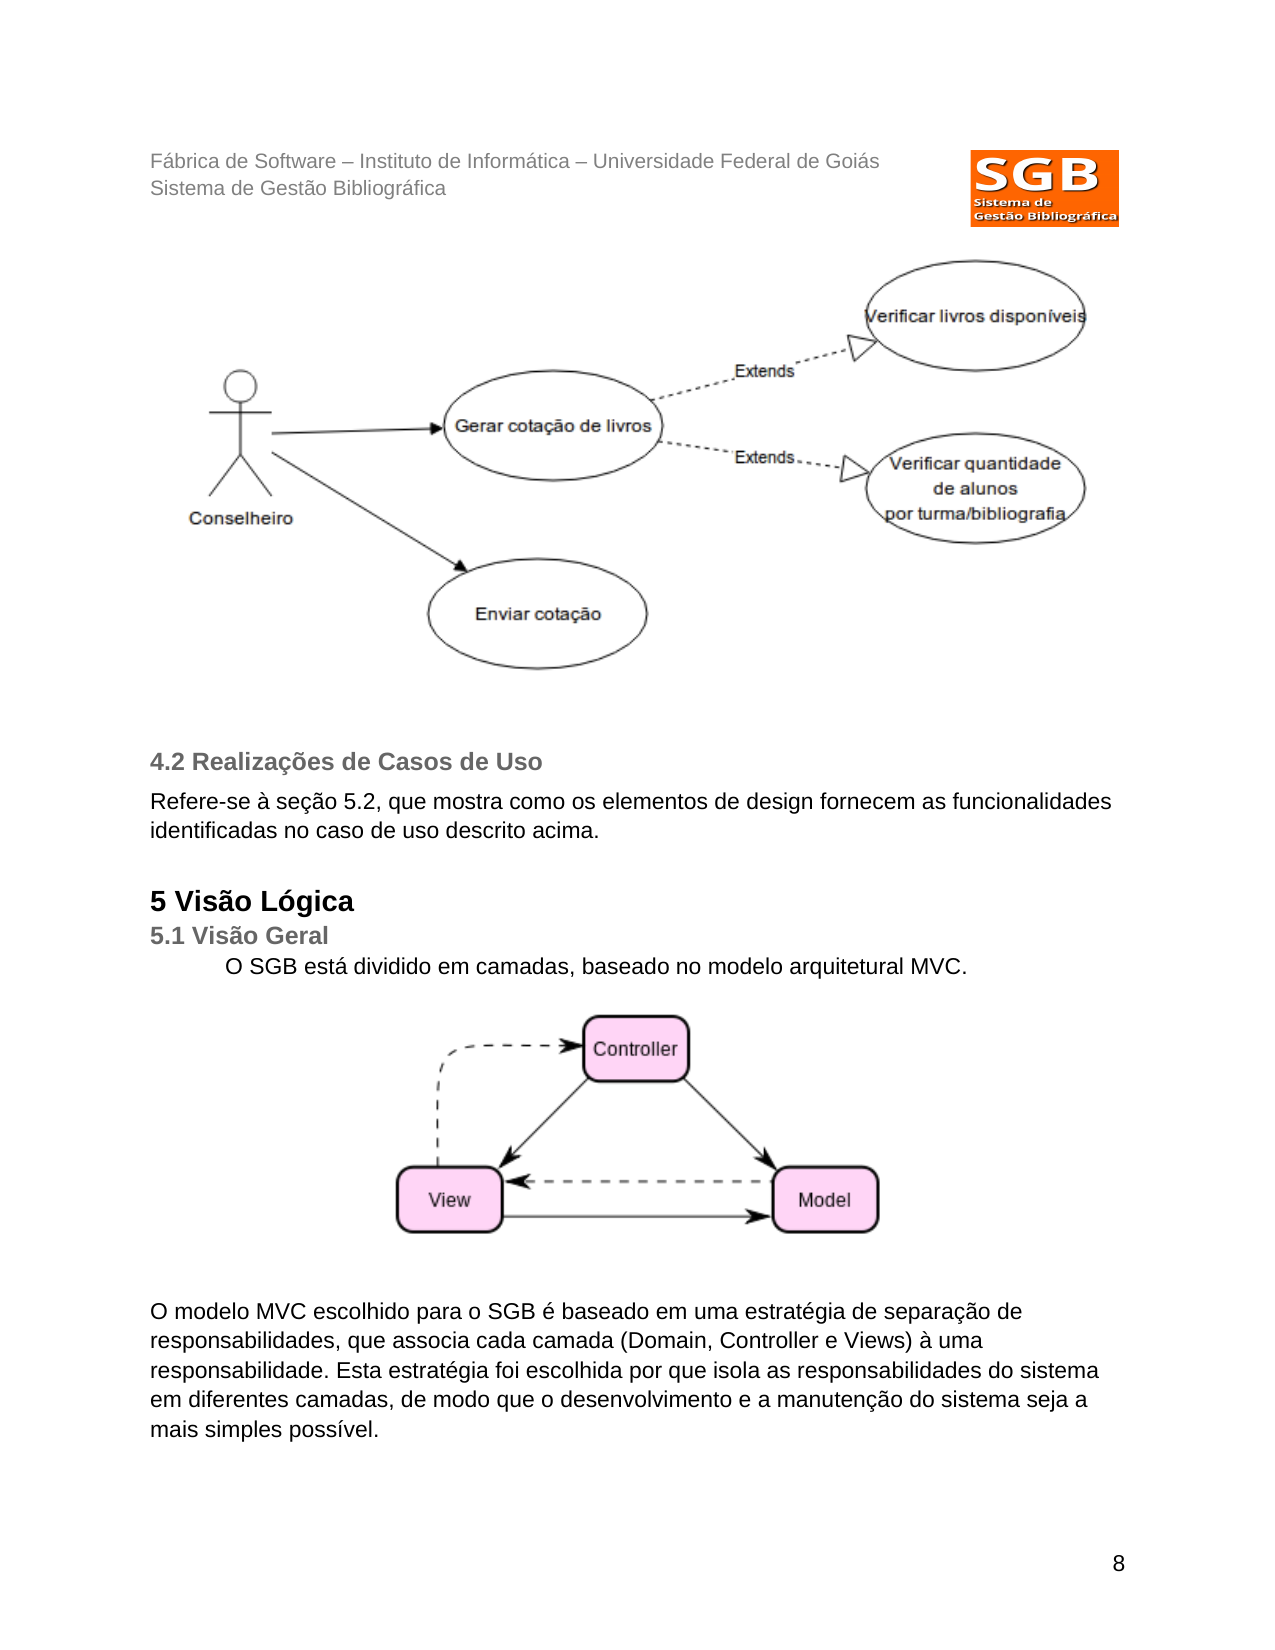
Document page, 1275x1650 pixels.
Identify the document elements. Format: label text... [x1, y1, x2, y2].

picture [175, 256, 1100, 683]
picture [393, 1012, 883, 1237]
subtitle 4.2 Realizações de Casos de Uso [112, 748, 1125, 776]
text O SGB está dividido em camadas, baseado no modelo arquitetural MVC. [150, 954, 1125, 980]
subtitle 5.1 Visão Geral [150, 922, 1125, 950]
picture [970, 150, 1119, 227]
subtitle 5 Visão Lógica [150, 884, 1125, 917]
text Refere-se à seção 5.2, que mostra como os elementos de design fornecem as funcionalidades identificadas no caso de uso descrito acima. [150, 788, 1125, 843]
text O modelo MVC escolhido para o SGB é baseado em uma estratégia de separação de responsabilidades, que associa cada camada (Domain, Controller e Views) à uma responsabilidade. Esta estratégia foi escolhida por que isola as responsabilidades do sistema em diferentes camadas, de modo que o desenvolvimento e a manutenção do sistema seja a mais simples possível. [150, 1299, 1125, 1442]
